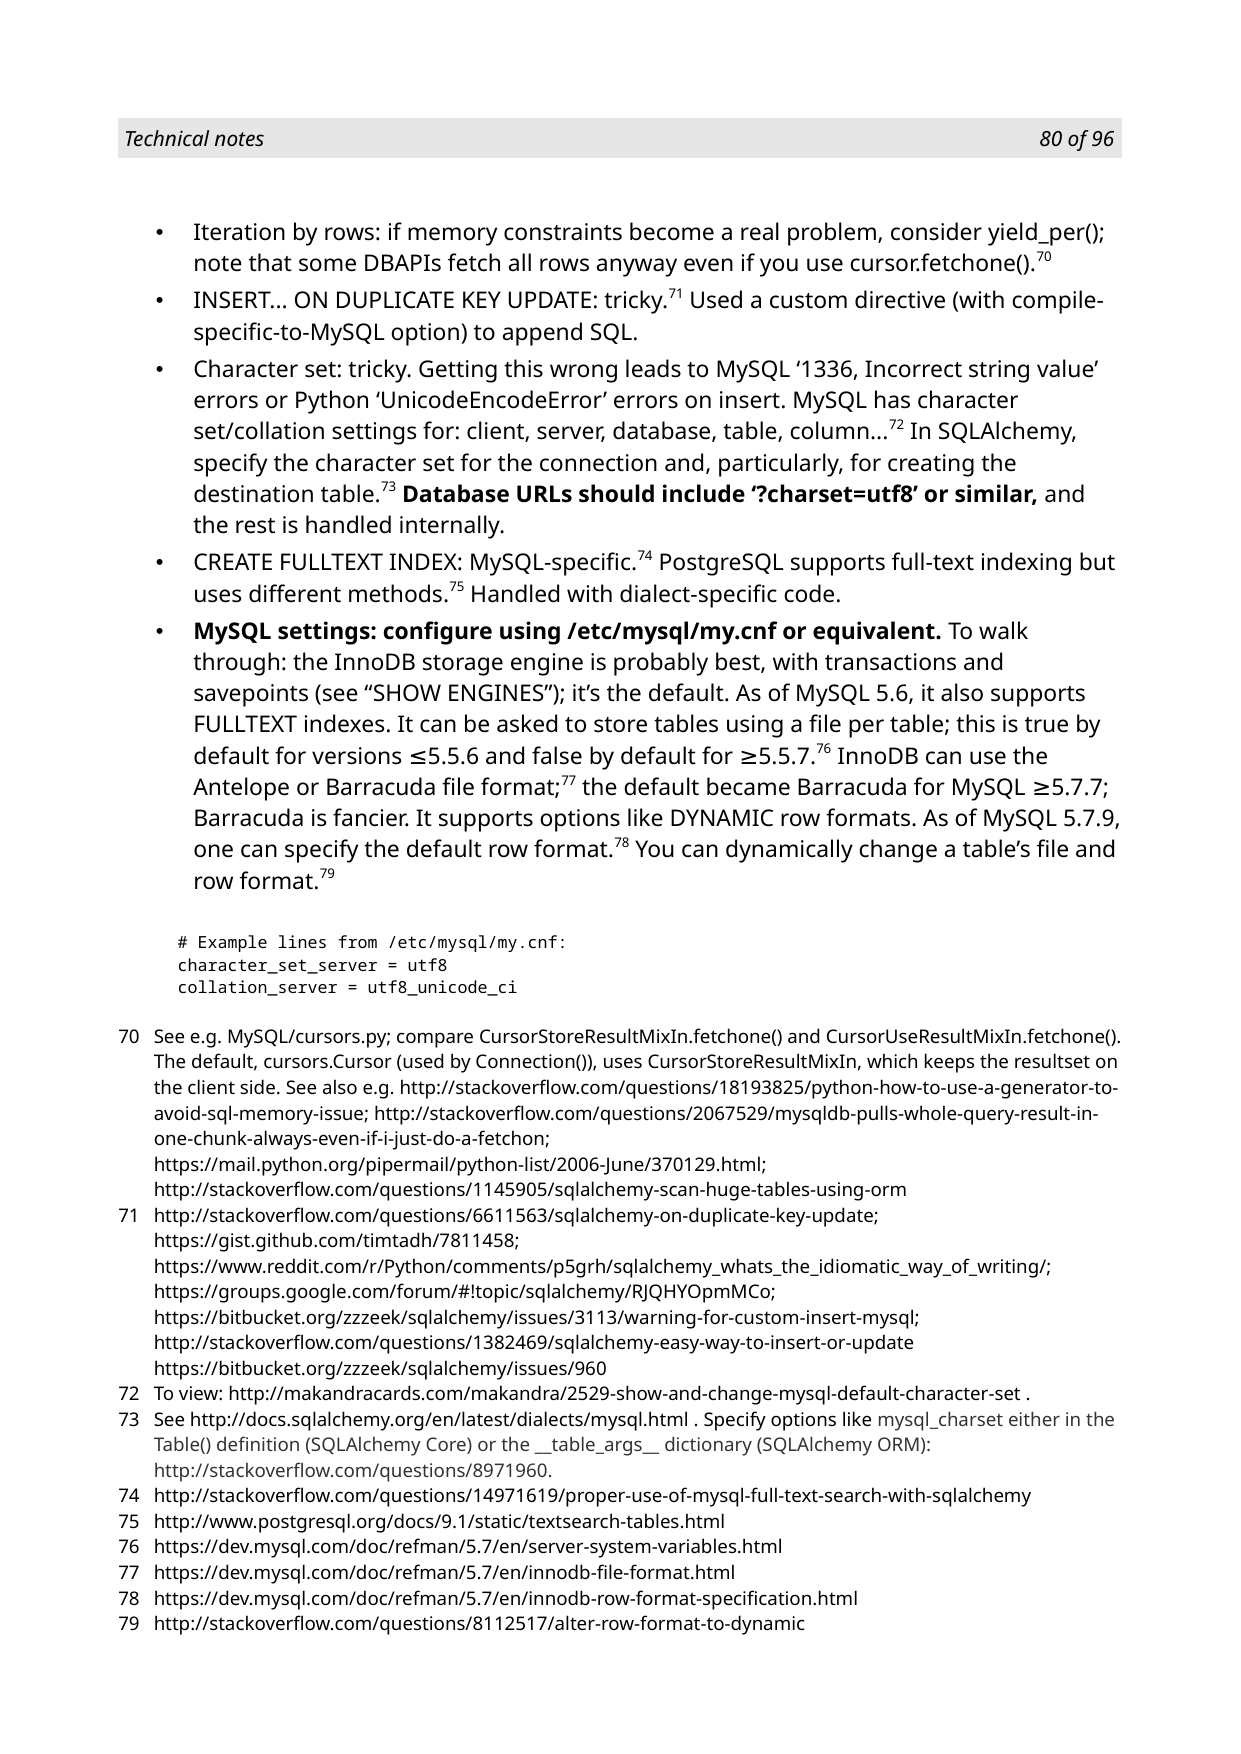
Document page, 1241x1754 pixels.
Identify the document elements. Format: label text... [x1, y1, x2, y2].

list http://stackoverflow.com/questions/14971619/proper-use-of-mysql-full-text-search-with-sqlalchemy [118, 1483, 1122, 1508]
list See e.g. MySQL/cursors.py; compare CursorStoreResultMixIn.fetchone() and CursorUseResultMixIn.fetchone(). The default, cursors.Cursor (used by Connection()), uses CursorStoreResultMixIn, which keeps the resultset on the client side. See also e.g. http://stackoverflow.com/questions/18193825/python-how-to-use-a-generator-to-avoid-sql-memory-issue; http://stackoverflow.com/questions/2067529/mysqldb-pulls-whole-query-result-in-one-chunk-always-even-if-i-just-do-a-fetchon; https://mail.python.org/pipermail/python-list/2006-June/370129.html; http://stackoverflow.com/questions/1145905/sqlalchemy-scan-huge-tables-using-orm [118, 1023, 1122, 1202]
text # Example lines from /etc/mysql/my.cnf: [177, 931, 1122, 953]
list See http://docs.sqlalchemy.org/en/latest/dialects/mysql.html . Specify options like mysql_charset either in the Table() definition (SQLAlchemy Core) or the __table_args__ dictionary (SQLAlchemy ORM): http://stackoverflow.com/questions/8971960. [118, 1406, 1122, 1483]
list http://stackoverflow.com/questions/6611563/sqlalchemy-on-duplicate-key-update; https://gist.github.com/timtadh/7811458; https://www.reddit.com/r/Python/comments/p5grh/sqlalchemy_whats_the_idiomatic_way_of_writing/; https://groups.google.com/forum/#!topic/sqlalchemy/RJQHYOpmMCo; https://bitbucket.org/zzzeek/sqlalchemy/issues/3113/warning-for-custom-insert-mysql; http://stackoverflow.com/questions/1382469/sqlalchemy-easy-way-to-insert-or-update https://bitbucket.org/zzzeek/sqlalchemy/issues/960 [118, 1202, 1122, 1381]
list MySQL settings: configure using /etc/mysql/my.cnf or equivalent. To walk through: the InnoDB storage engine is probably best, with transactions and savepoints (see “SHOW ENGINES”); it’s the default. As of MySQL 5.6, it also supports FULLTEXT indexes. It can be asked to store tables using a file per table; this is true by default for versions ≤5.5.6 and false by default for ≥5.5.7. InnoDB can use the Antelope or Barracuda file format; the default became Barracuda for MySQL ≥5.7.7; Barracuda is fancier. It supports options like DYNAMIC row formats. As of MySQL 5.7.9, one can specify the default row format. You can dynamically change a table’s file and row format. [156, 615, 1122, 896]
list INSERT... ON DUPLICATE KEY UPDATE: tricky. Used a custom directive (with compile-specific-to-MySQL option) to append SQL. [156, 284, 1122, 347]
text collation_server = utf8_unicode_ci [177, 976, 1122, 999]
list https://dev.mysql.com/doc/refman/5.7/en/innodb-file-format.html [118, 1559, 1122, 1585]
list http://stackoverflow.com/questions/8112517/alter-row-format-to-dynamic [118, 1610, 1122, 1636]
list CREATE FULLTEXT INDEX: MySQL-specific. PostgreSQL supports full-text indexing but uses different methods. Handled with dialect-specific code. [156, 546, 1122, 609]
text character_set_server = utf8 [177, 953, 1122, 976]
list https://dev.mysql.com/doc/refman/5.7/en/server-system-variables.html [118, 1534, 1122, 1559]
list Iteration by rows: if memory constraints become a real problem, consider yield_per(); note that some DBAPIs fetch all rows anyway even if you use cursor.fetchone(). [156, 216, 1122, 278]
list http://www.postgresql.org/docs/9.1/static/textsearch-tables.html [118, 1508, 1122, 1534]
list Character set: tricky. Getting this wrong leads to MySQL ‘1336, Incorrect string value’ errors or Python ‘UnicodeEncodeError’ errors on insert. MySQL has character set/collation settings for: client, server, database, table, column... In SQLAlchemy, specify the character set for the connection and, particularly, for creating the destination table. Database URLs should include ‘?charset=utf8’ or similar, and the rest is handled internally. [156, 353, 1122, 540]
list To view: http://makandracards.com/makandra/2529-show-and-change-mysql-default-character-set . [118, 1381, 1122, 1406]
list https://dev.mysql.com/doc/refman/5.7/en/innodb-row-format-specification.html [118, 1585, 1122, 1610]
